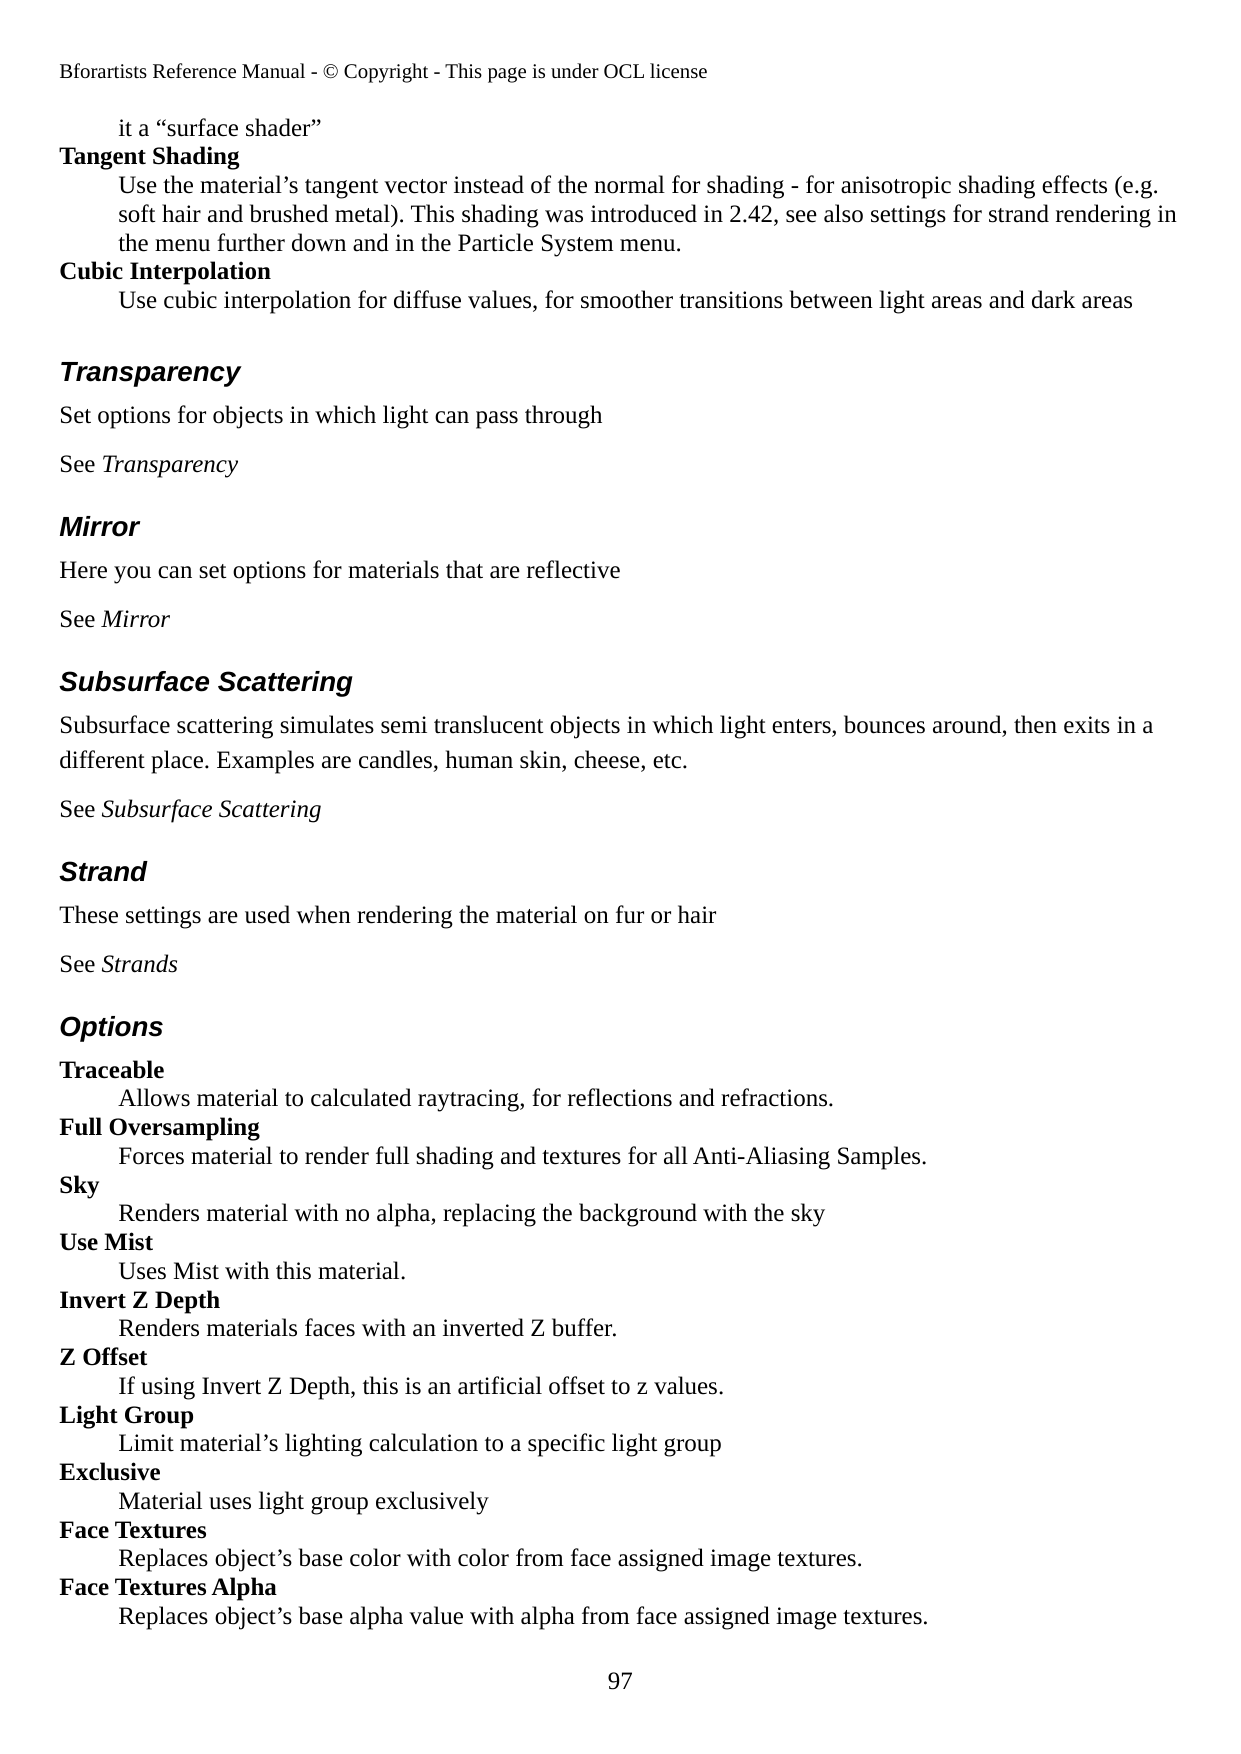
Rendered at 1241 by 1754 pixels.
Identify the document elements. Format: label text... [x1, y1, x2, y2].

list Replaces object’s base alpha value with alpha from face assigned image textures. [118, 1601, 1181, 1630]
subtitle Options [59, 1010, 1181, 1042]
subtitle Full Oversampling [59, 1112, 1181, 1141]
subtitle Face Textures [59, 1515, 1181, 1543]
list Replaces object’s base color with color from face assigned image textures. [118, 1543, 1181, 1572]
subtitle Traceable [59, 1055, 1181, 1083]
subtitle Subsurface Scattering [59, 666, 1181, 698]
list Use the material’s tangent vector instead of the normal for shading - for anisotropic shading effects (e.g. soft hair and brushed metal). This shading was introduced in 2.42, see also settings for strand rendering in the menu further down and in the Particle System menu. [118, 170, 1181, 256]
text See Strands [59, 949, 1181, 977]
subtitle Transparency [59, 356, 1181, 388]
text Subsurface scattering simulates semi translucent objects in which light enters, bounces around, then exits in a different place. Examples are candles, human skin, cheese, etc. [59, 710, 1181, 773]
subtitle Face Textures Alpha [59, 1572, 1181, 1601]
subtitle Z Offset [59, 1342, 1181, 1371]
list Uses Mist with this material. [118, 1256, 1181, 1285]
text These settings are used when rendering the material on fur or hair [59, 900, 1181, 928]
text See Subsurface Scattering [59, 794, 1181, 822]
subtitle Light Group [59, 1400, 1181, 1428]
list Use cubic interpolation for diffuse values, for smoother transitions between light areas and dark areas [118, 285, 1181, 314]
subtitle Invert Z Depth [59, 1285, 1181, 1313]
subtitle Strand [59, 855, 1181, 887]
list Forces material to render full shading and textures for all Anti-Aliasing Samples. [118, 1141, 1181, 1170]
list Renders material with no alpha, replacing the background with the sky [118, 1198, 1181, 1227]
text See Mirror [59, 604, 1181, 633]
text Set options for objects in which light can pass through [59, 400, 1181, 429]
text Here you can set options for materials that are reflective [59, 555, 1181, 584]
subtitle Tangent Shading [59, 141, 1181, 170]
list Allows material to calculated raytracing, for reflections and refractions. [118, 1083, 1181, 1112]
list Limit material’s lighting calculation to a specific light group [118, 1428, 1181, 1457]
subtitle Cubic Interpolation [59, 256, 1181, 285]
subtitle Exclusive [59, 1457, 1181, 1486]
subtitle Mirror [59, 511, 1181, 543]
list Material uses light group exclusively [118, 1486, 1181, 1515]
text See Transparency [59, 449, 1181, 478]
list Renders materials faces with an inverted Z buffer. [118, 1313, 1181, 1342]
list If using Invert Z Depth, this is an artificial offset to z values. [118, 1371, 1181, 1400]
subtitle Use Mist [59, 1227, 1181, 1256]
subtitle Sky [59, 1170, 1181, 1198]
list it a “surface shader” [118, 113, 1181, 141]
